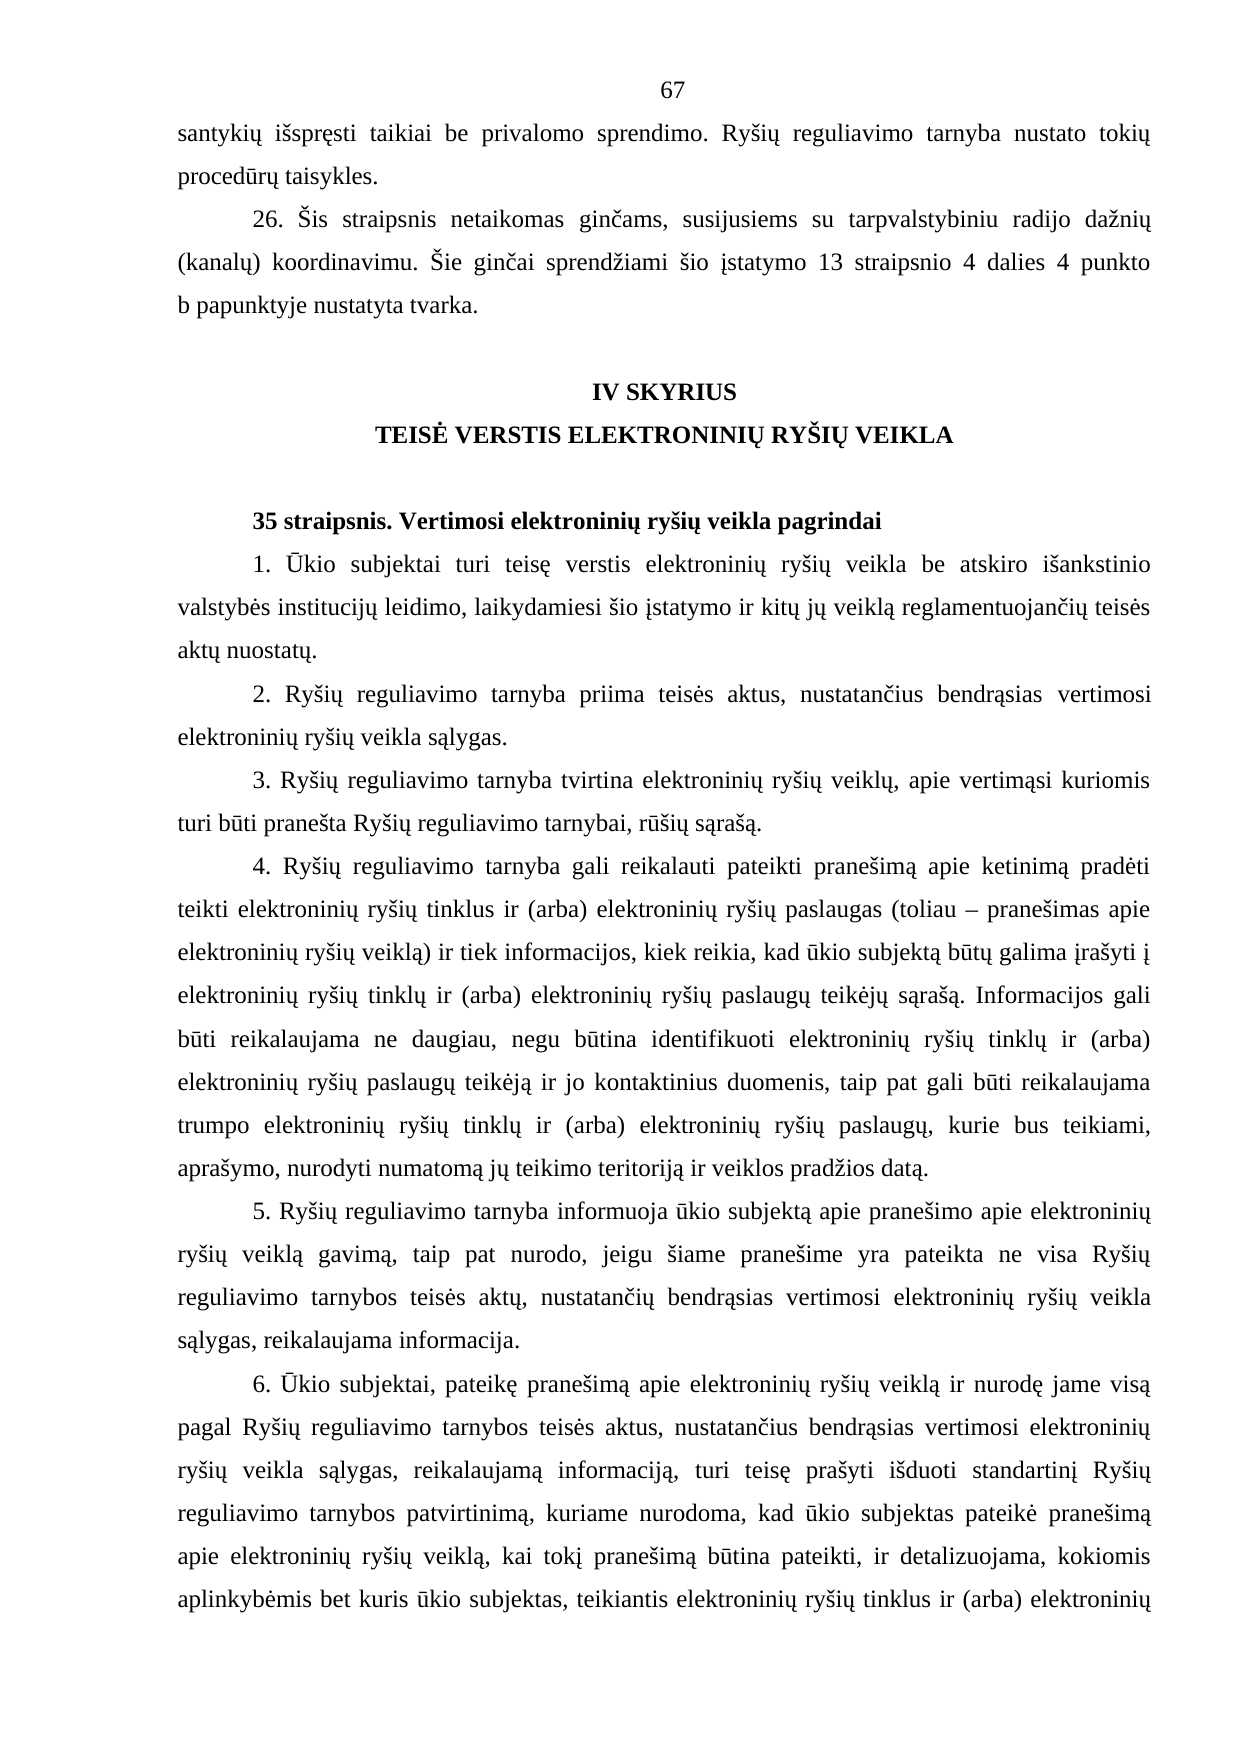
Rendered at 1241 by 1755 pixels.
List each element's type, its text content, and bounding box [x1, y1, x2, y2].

text santykių išspręsti taikiai be privalomo sprendimo. Ryšių reguliavimo tarnyba nustato tokių procedūrų taisykles. [177, 118, 1152, 190]
text 6. Ūkio subjektai, pateikę pranešimą apie elektroninių ryšių veiklą ir nurodę jame visą pagal Ryšių reguliavimo tarnybos teisės aktus, nustatančius bendrąsias vertimosi elektroninių ryšių veikla sąlygas, reikalaujamą informaciją, turi teisę prašyti išduoti standartinį Ryšių reguliavimo tarnybos patvirtinimą, kuriame nurodoma, kad ūkio subjektas pateikė pranešimą apie elektroninių ryšių veiklą, kai tokį pranešimą būtina pateikti, ir detalizuojama, kokiomis aplinkybėmis bet kuris ūkio subjektas, teikiantis elektroninių ryšių tinklus ir (arba) elektroninių [177, 1369, 1152, 1613]
text 2. Ryšių reguliavimo tarnyba priima teisės aktus, nustatančius bendrąsias vertimosi elektroninių ryšių veikla sąlygas. [177, 679, 1152, 751]
text 26. Šis straipsnis netaikomas ginčams, susijusiems su tarpvalstybiniu radijo dažnių (kanalų) koordinavimu. Šie ginčai sprendžiami šio įstatymo 13 straipsnio 4 dalies 4 punkto b papunktyje nustatyta tvarka. [177, 204, 1152, 319]
text 4. Ryšių reguliavimo tarnyba gali reikalauti pateikti pranešimą apie ketinimą pradėti teikti elektroninių ryšių tinklus ir (arba) elektroninių ryšių paslaugas (toliau – pranešimas apie elektroninių ryšių veiklą) ir tiek informacijos, kiek reikia, kad ūkio subjektą būtų galima įrašyti į elektroninių ryšių tinklų ir (arba) elektroninių ryšių paslaugų teikėjų sąrašą. Informacijos gali būti reikalaujama ne daugiau, negu būtina identifikuoti elektroninių ryšių tinklų ir (arba) elektroninių ryšių paslaugų teikėją ir jo kontaktinius duomenis, taip pat gali būti reikalaujama trumpo elektroninių ryšių tinklų ir (arba) elektroninių ryšių paslaugų, kurie bus teikiami, aprašymo, nurodyti numatomą jų teikimo teritoriją ir veiklos pradžios datą. [177, 851, 1152, 1182]
text 35 straipsnis. Vertimosi elektroninių ryšių veikla pagrindai [177, 506, 1152, 535]
text IV SKYRIUS [177, 377, 1152, 406]
text 1. Ūkio subjektai turi teisę verstis elektroninių ryšių veikla be atskiro išankstinio valstybės institucijų leidimo, laikydamiesi šio įstatymo ir kitų jų veiklą reglamentuojančių teisės aktų nuostatų. [177, 549, 1152, 664]
text 5. Ryšių reguliavimo tarnyba informuoja ūkio subjektą apie pranešimo apie elektroninių ryšių veiklą gavimą, taip pat nurodo, jeigu šiame pranešime yra pateikta ne visa Ryšių reguliavimo tarnybos teisės aktų, nustatančių bendrąsias vertimosi elektroninių ryšių veikla sąlygas, reikalaujama informacija. [177, 1196, 1152, 1354]
text 3. Ryšių reguliavimo tarnyba tvirtina elektroninių ryšių veiklų, apie vertimąsi kuriomis turi būti pranešta Ryšių reguliavimo tarnybai, rūšių sąrašą. [177, 765, 1152, 837]
text TEISĖ VERSTIS ELEKTRONINIŲ RYŠIŲ VEIKLA [177, 420, 1152, 449]
